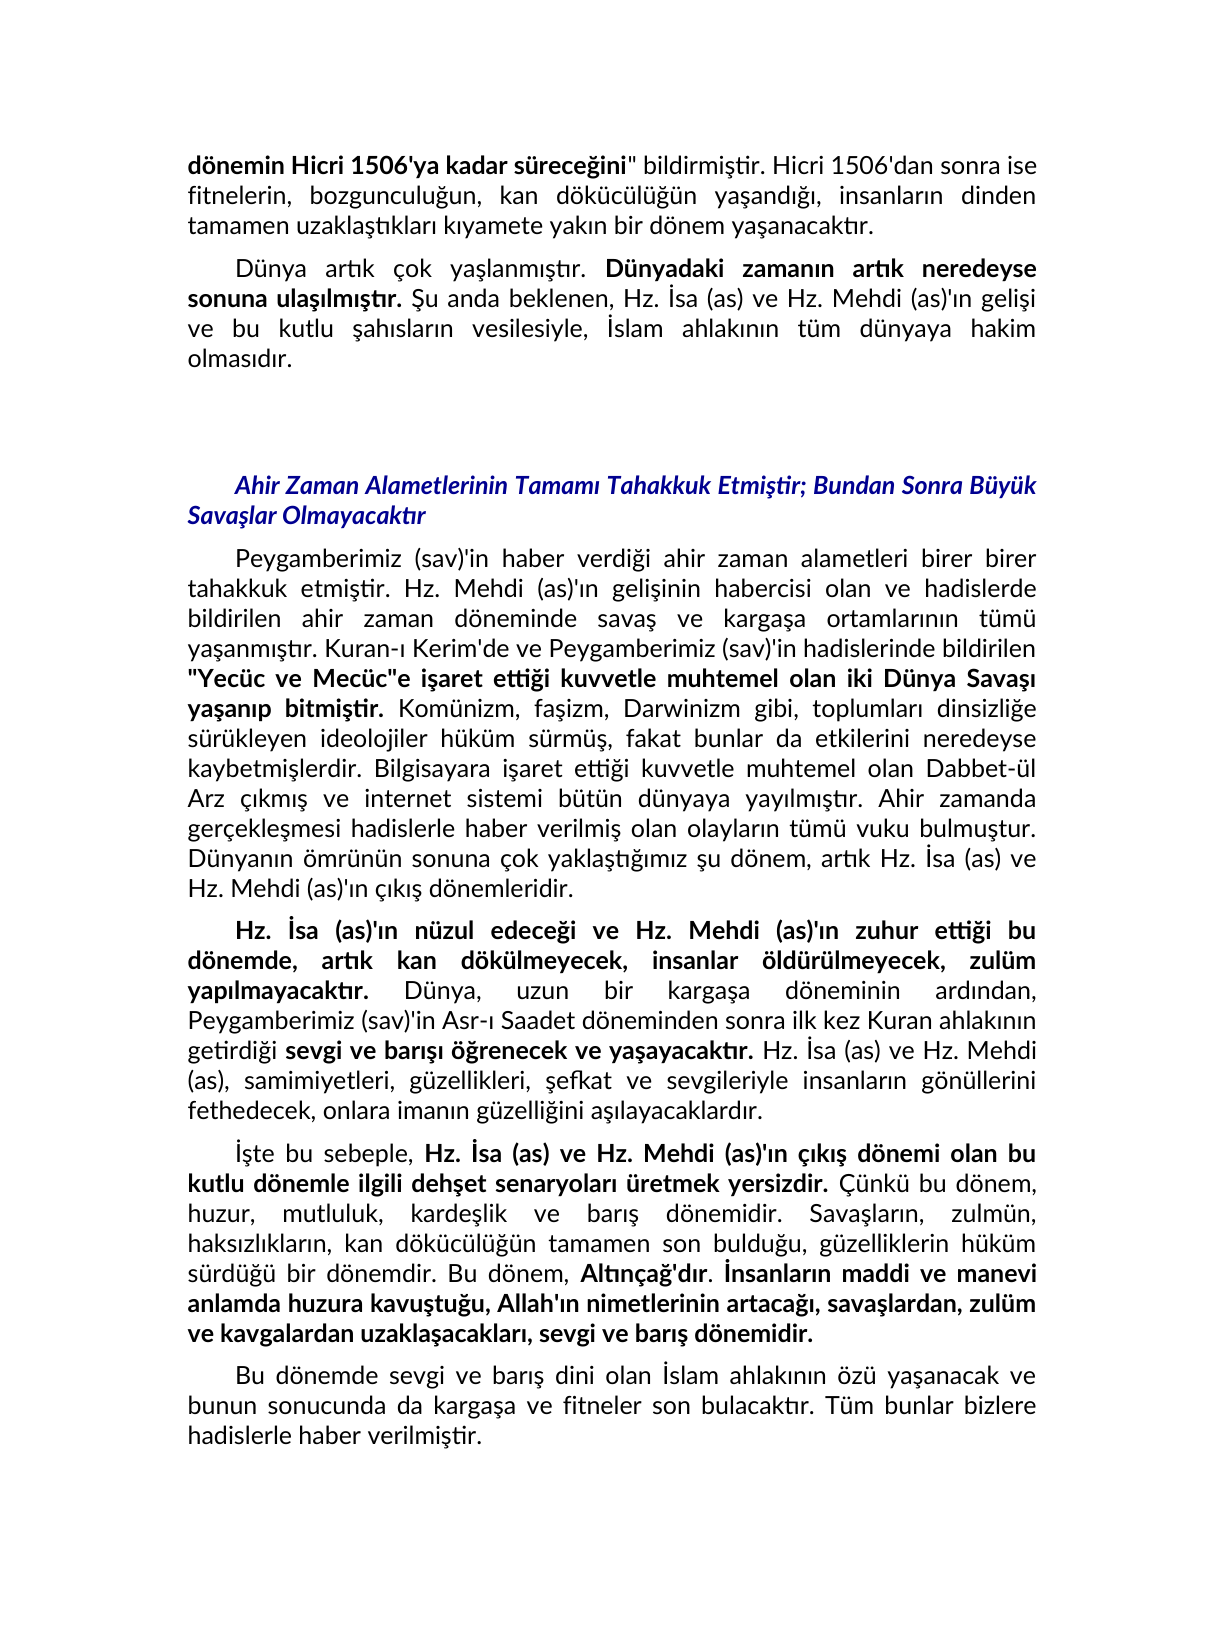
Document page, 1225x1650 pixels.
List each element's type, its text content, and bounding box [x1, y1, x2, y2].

text dönemin Hicri 1506'ya kadar süreceğini" bildirmiştir. Hicri 1506'dan sonra ise fitnelerin, bozgunculuğun, kan dökücülüğün yaşandığı, insanların dinden tamamen uzaklaştıkları kıyamete yakın bir dönem yaşanacaktır. [187, 150, 1037, 240]
text Bu dönemde sevgi ve barış dini olan İslam ahlakının özü yaşanacak ve bunun sonucunda da kargaşa ve fitneler son bulacaktır. Tüm bunlar bizlere hadislerle haber verilmiştir. [187, 1360, 1037, 1450]
text Dünya artık çok yaşlanmıştır. Dünyadaki zamanın artık neredeyse sonuna ulaşılmıştır. Şu anda beklenen, Hz. İsa (as) ve Hz. Mehdi (as)'ın gelişi ve bu kutlu şahısların vesilesiyle, İslam ahlakının tüm dünyaya hakim olmasıdır. [187, 252, 1037, 372]
text Hz. İsa (as)'ın nüzul edeceği ve Hz. Mehdi (as)'ın zuhur ettiği bu dönemde, artık kan dökülmeyecek, insanlar öldürülmeyecek, zulüm yapılmayacaktır. Dünya, uzun bir kargaşa döneminin ardından, Peygamberimiz (sav)'in Asr-ı Saadet döneminden sonra ilk kez Kuran ahlakının getirdiği sevgi ve barışı öğrenecek ve yaşayacaktır. Hz. İsa (as) ve Hz. Mehdi (as), samimiyetleri, güzellikleri, şefkat ve sevgileriyle insanların gönüllerini fethedecek, onlara imanın güzelliğini aşılayacaklardır. [187, 915, 1037, 1125]
text Ahir Zaman Alametlerinin Tamamı Tahakkuk Etmiştir; Bundan Sonra Büyük Savaşlar Olmayacaktır [187, 470, 1037, 530]
text Peygamberimiz (sav)'in haber verdiği ahir zaman alametleri birer birer tahakkuk etmiştir. Hz. Mehdi (as)'ın gelişinin habercisi olan ve hadislerde bildirilen ahir zaman döneminde savaş ve kargaşa ortamlarının tümü yaşanmıştır. Kuran-ı Kerim'de ve Peygamberimiz (sav)'in hadislerinde bildirilen "Yecüc ve Mecüc"e işaret ettiği kuvvetle muhtemel olan iki Dünya Savaşı yaşanıp bitmiştir. Komünizm, faşizm, Darwinizm gibi, toplumları dinsizliğe sürükleyen ideolojiler hüküm sürmüş, fakat bunlar da etkilerini neredeyse kaybetmişlerdir. Bilgisayara işaret ettiği kuvvetle muhtemel olan Dabbet-ül Arz çıkmış ve internet sistemi bütün dünyaya yayılmıştır. Ahir zamanda gerçekleşmesi hadislerle haber verilmiş olan olayların tümü vuku bulmuştur. Dünyanın ömrünün sonuna çok yaklaştığımız şu dönem, artık Hz. İsa (as) ve Hz. Mehdi (as)'ın çıkış dönemleridir. [187, 542, 1037, 902]
text İşte bu sebeple, Hz. İsa (as) ve Hz. Mehdi (as)'ın çıkış dönemi olan bu kutlu dönemle ilgili dehşet senaryoları üretmek yersizdir. Çünkü bu dönem, huzur, mutluluk, kardeşlik ve barış dönemidir. Savaşların, zulmün, haksızlıkların, kan dökücülüğün tamamen son bulduğu, güzelliklerin hüküm sürdüğü bir dönemdir. Bu dönem, Altınçağ'dır. İnsanların maddi ve manevi anlamda huzura kavuştuğu, Allah'ın nimetlerinin artacağı, savaşlardan, zulüm ve kavgalardan uzaklaşacakları, sevgi ve barış dönemidir. [187, 1137, 1037, 1347]
